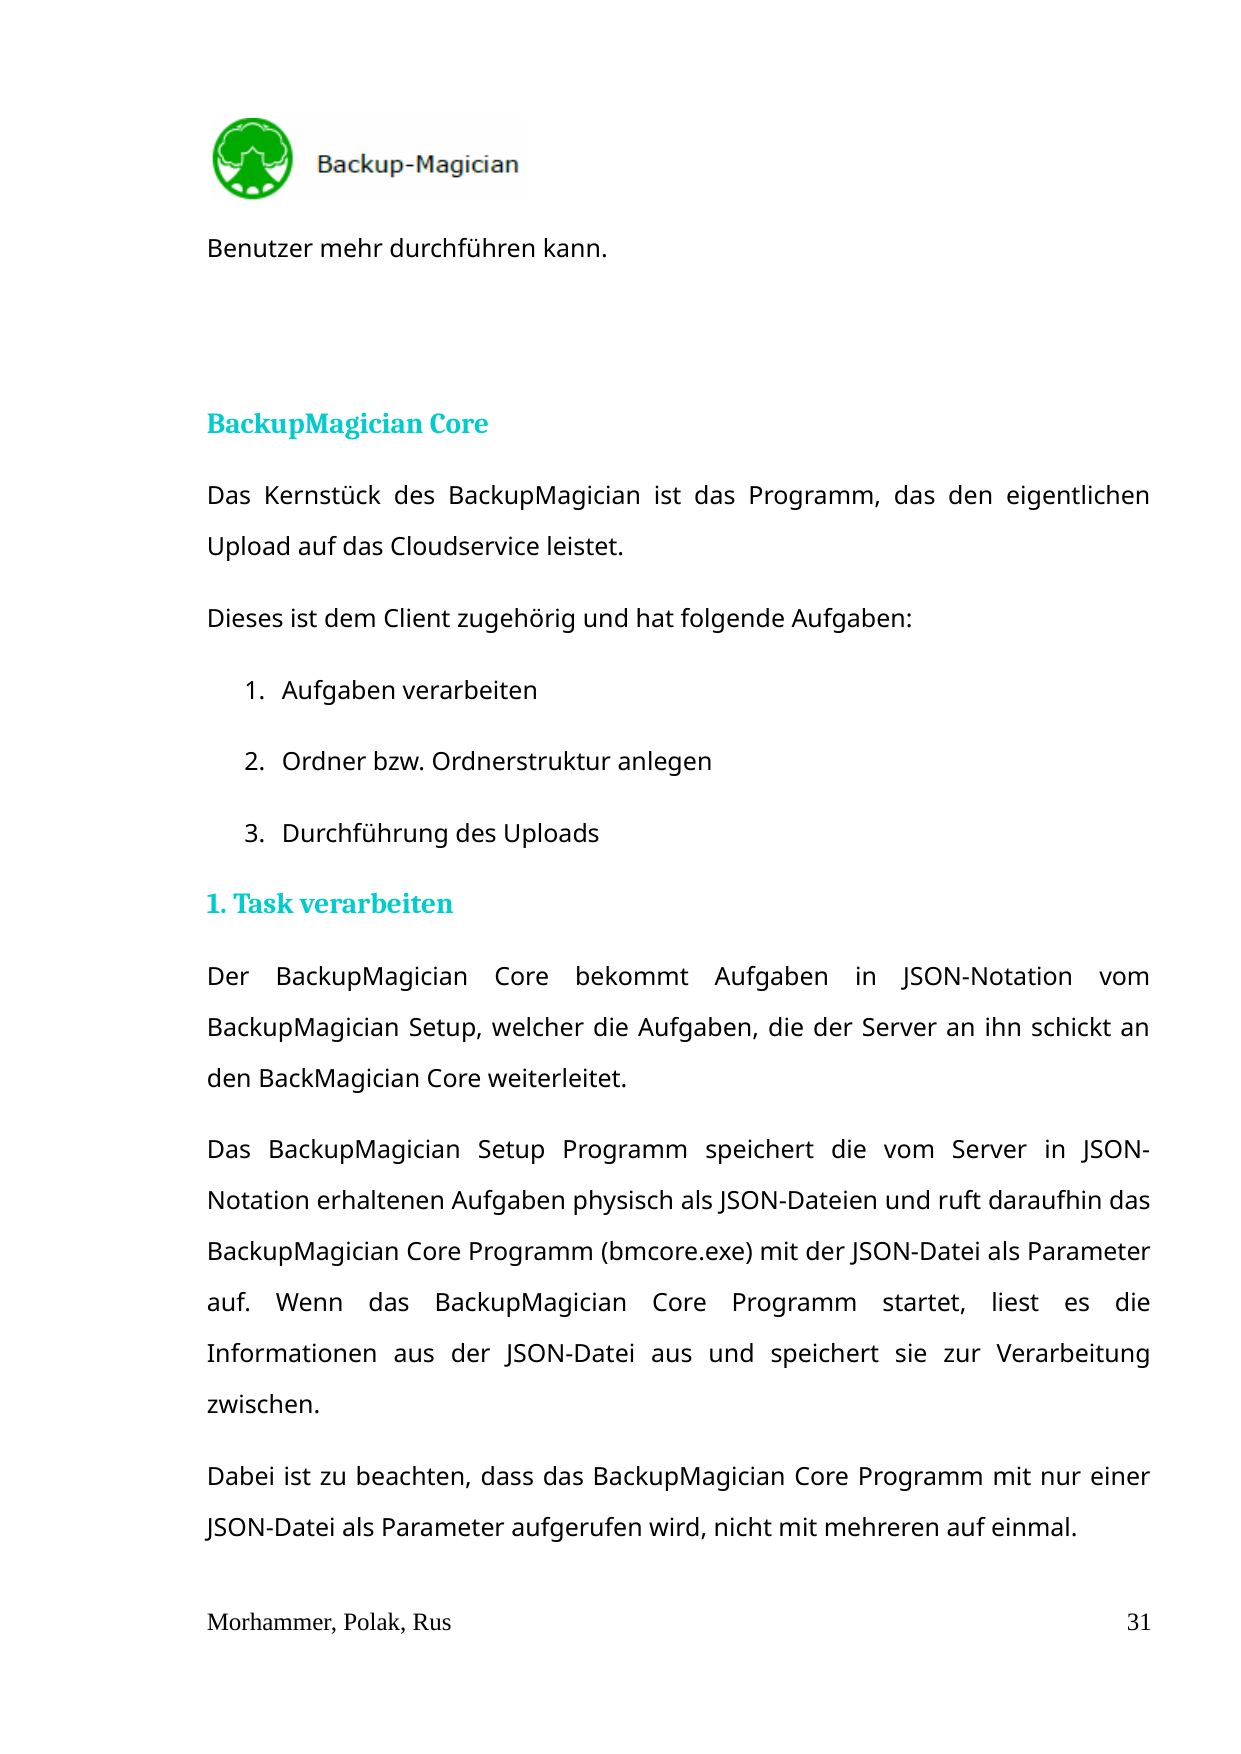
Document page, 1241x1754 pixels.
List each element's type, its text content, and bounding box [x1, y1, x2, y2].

text Das Kernstück des BackupMagician ist das Programm, das den eigentlichen Upload auf das Cloudservice leistet. [207, 478, 1152, 563]
list Durchführung des Uploads [244, 816, 1152, 850]
text 1. Task verarbeiten [207, 887, 1152, 921]
text Das BackupMagician Setup Programm speichert die vom Server in JSON-Notation erhaltenen Aufgaben physisch als JSON-Dateien und ruft daraufhin das BackupMagician Core Programm (bmcore.exe) mit der JSON-Datei als Parameter auf. Wenn das BackupMagician Core Programm startet, liest es die Informationen aus der JSON-Datei aus und speichert sie zur Verarbeitung zwischen. [207, 1132, 1152, 1421]
text Benutzer mehr durchführen kann. [207, 230, 1152, 264]
text Dieses ist dem Client zugehörig und hat folgende Aufgaben: [207, 601, 1152, 635]
list Ordner bzw. Ordnerstruktur anlegen [244, 744, 1152, 778]
text BackupMagician Core [207, 407, 1152, 441]
list Aufgaben verarbeiten [244, 672, 1152, 706]
text Dabei ist zu beachten, dass das BackupMagician Core Programm mit nur einer JSON-Datei als Parameter aufgerufen wird, nicht mit mehreren auf einmal. [207, 1459, 1152, 1544]
picture [210, 118, 523, 201]
text Der BackupMagician Core bekommt Aufgaben in JSON-Notation vom BackupMagician Setup, welcher die Aufgaben, die der Server an ihn schickt an den BackMagician Core weiterleitet. [207, 958, 1152, 1094]
